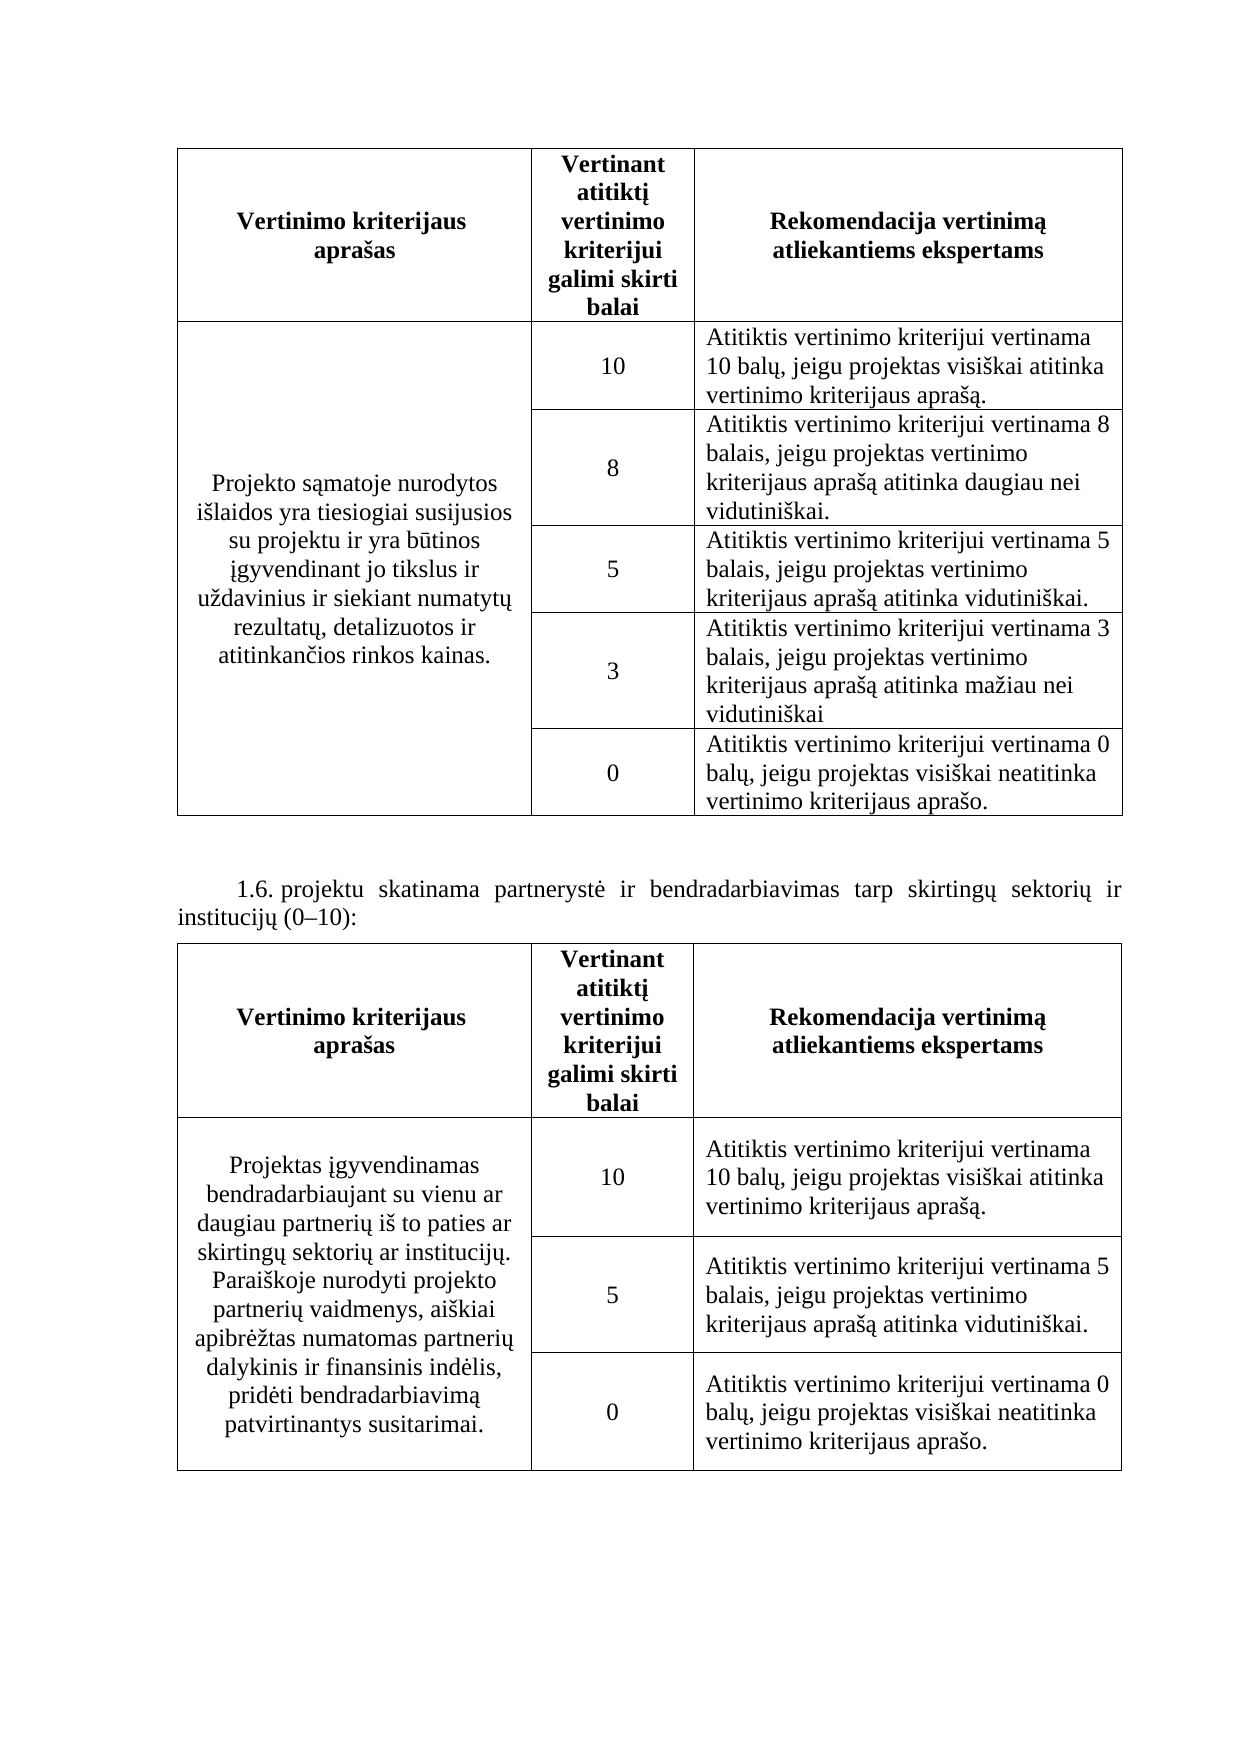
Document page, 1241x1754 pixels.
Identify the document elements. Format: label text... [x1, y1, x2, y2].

table_cell Atitiktis vertinimo kriterijui vertinama 5 balais, jeigu projektas vertinimo kriterijaus aprašą atitinka vidutiniškai. [695, 526, 1122, 612]
table_cell 0 [532, 1353, 693, 1470]
table_header Rekomendacija vertinimą atliekantiems ekspertams [694, 944, 1121, 1117]
table_header Rekomendacija vertinimą atliekantiems ekspertams [695, 149, 1122, 321]
table_cell Projekto sąmatoje nurodytos išlaidos yra tiesiogiai susijusios su projektu ir yra būtinos įgyvendinant jo tikslus ir uždavinius ir siekiant numatytų rezultatų, detalizuotos ir atitinkančios rinkos kainas. [178, 322, 531, 815]
text 1.6. projektu skatinama partnerystė ir bendradarbiavimas tarp skirtingų sektorių ir institucijų (0–10): [177, 874, 1122, 931]
table_cell 8 [532, 410, 694, 524]
table_cell 5 [532, 1237, 693, 1352]
table_cell Projektas įgyvendinamas bendradarbiaujant su vienu ar daugiau partnerių iš to paties ar skirtingų sektorių ar institucijų. Paraiškoje nurodyti projekto partnerių vaidmenys, aiškiai apibrėžtas numatomas partnerių dalykinis ir finansinis indėlis, pridėti bendradarbiavimą patvirtinantys susitarimai. [178, 1118, 531, 1470]
table_cell 10 [532, 1118, 693, 1236]
table_cell Atitiktis vertinimo kriterijui vertinama 0 balų, jeigu projektas visiškai neatitinka vertinimo kriterijaus aprašo. [694, 1353, 1121, 1470]
table_header Vertinimo kriterijaus aprašas [178, 149, 531, 321]
table_cell Atitiktis vertinimo kriterijui vertinama 10 balų, jeigu projektas visiškai atitinka vertinimo kriterijaus aprašą. [694, 1118, 1121, 1236]
table_cell Atitiktis vertinimo kriterijui vertinama 8 balais, jeigu projektas vertinimo kriterijaus aprašą atitinka daugiau nei vidutiniškai. [695, 410, 1122, 524]
table_header Vertinant atitiktį vertinimo kriterijui galimi skirti balai [532, 149, 694, 321]
table_header Vertinant atitiktį vertinimo kriterijui galimi skirti balai [532, 944, 693, 1117]
table_header Vertinimo kriterijaus aprašas [178, 944, 531, 1117]
table_cell 5 [532, 526, 694, 612]
table_cell Atitiktis vertinimo kriterijui vertinama 3 balais, jeigu projektas vertinimo kriterijaus aprašą atitinka mažiau nei vidutiniškai [695, 613, 1122, 728]
table_cell Atitiktis vertinimo kriterijui vertinama 0 balų, jeigu projektas visiškai neatitinka vertinimo kriterijaus aprašo. [695, 729, 1122, 815]
table_cell 10 [532, 322, 694, 408]
table_cell 0 [532, 729, 694, 815]
table_cell 3 [532, 613, 694, 728]
table_cell Atitiktis vertinimo kriterijui vertinama 5 balais, jeigu projektas vertinimo kriterijaus aprašą atitinka vidutiniškai. [694, 1237, 1121, 1352]
table_cell Atitiktis vertinimo kriterijui vertinama 10 balų, jeigu projektas visiškai atitinka vertinimo kriterijaus aprašą. [695, 322, 1122, 408]
